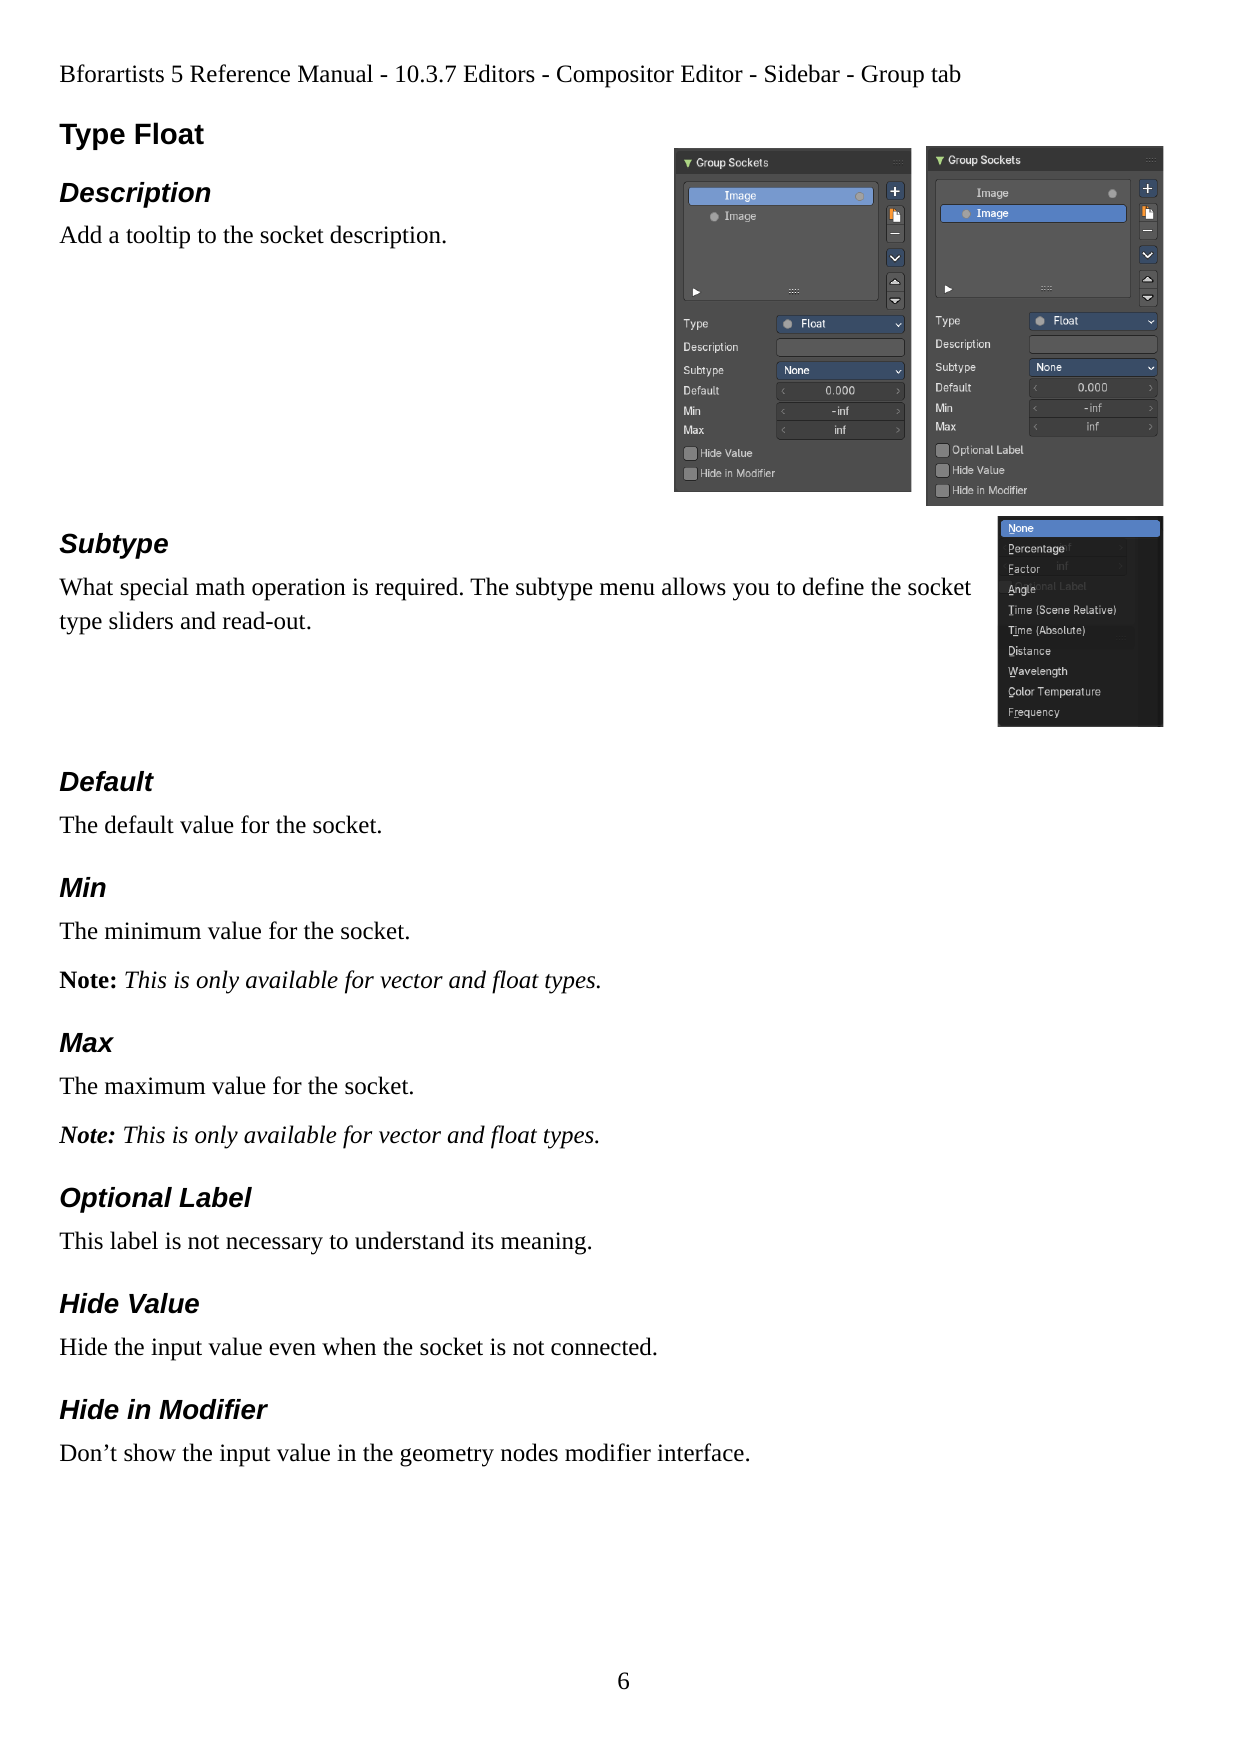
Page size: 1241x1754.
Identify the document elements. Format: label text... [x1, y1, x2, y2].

text Don’t show the input value in the geometry nodes modifier interface. [59, 1438, 1181, 1467]
text The maximum value for the socket. [59, 1071, 1181, 1100]
subtitle Description [59, 176, 674, 208]
subtitle Max [59, 1027, 1181, 1059]
subtitle Subtype [59, 527, 997, 559]
subtitle Type Float [59, 117, 1181, 151]
text The minimum value for the socket. [59, 916, 1181, 945]
subtitle Optional Label [59, 1182, 1181, 1214]
picture [674, 148, 912, 492]
text This label is not necessary to understand its meaning. [59, 1226, 1181, 1255]
picture [997, 516, 1164, 727]
text Add a tooltip to the socket description. [59, 220, 674, 249]
text Note: This is only available for vector and float types. [59, 965, 1181, 994]
text What special math operation is required. The subtype menu allows you to define the socket type sliders and read-out. [59, 572, 997, 635]
text Hide the input value even when the socket is not connected. [59, 1332, 1181, 1361]
subtitle Hide in Modifier [59, 1394, 1181, 1426]
subtitle [1164, 176, 1181, 208]
text The default value for the socket. [59, 810, 1181, 839]
subtitle [912, 176, 926, 208]
subtitle Hide Value [59, 1288, 1181, 1319]
subtitle [1164, 527, 1181, 559]
picture [926, 146, 1164, 506]
subtitle Min [59, 872, 1181, 904]
subtitle Default [59, 766, 1181, 798]
text Note: This is only available for vector and float types. [59, 1120, 1181, 1149]
